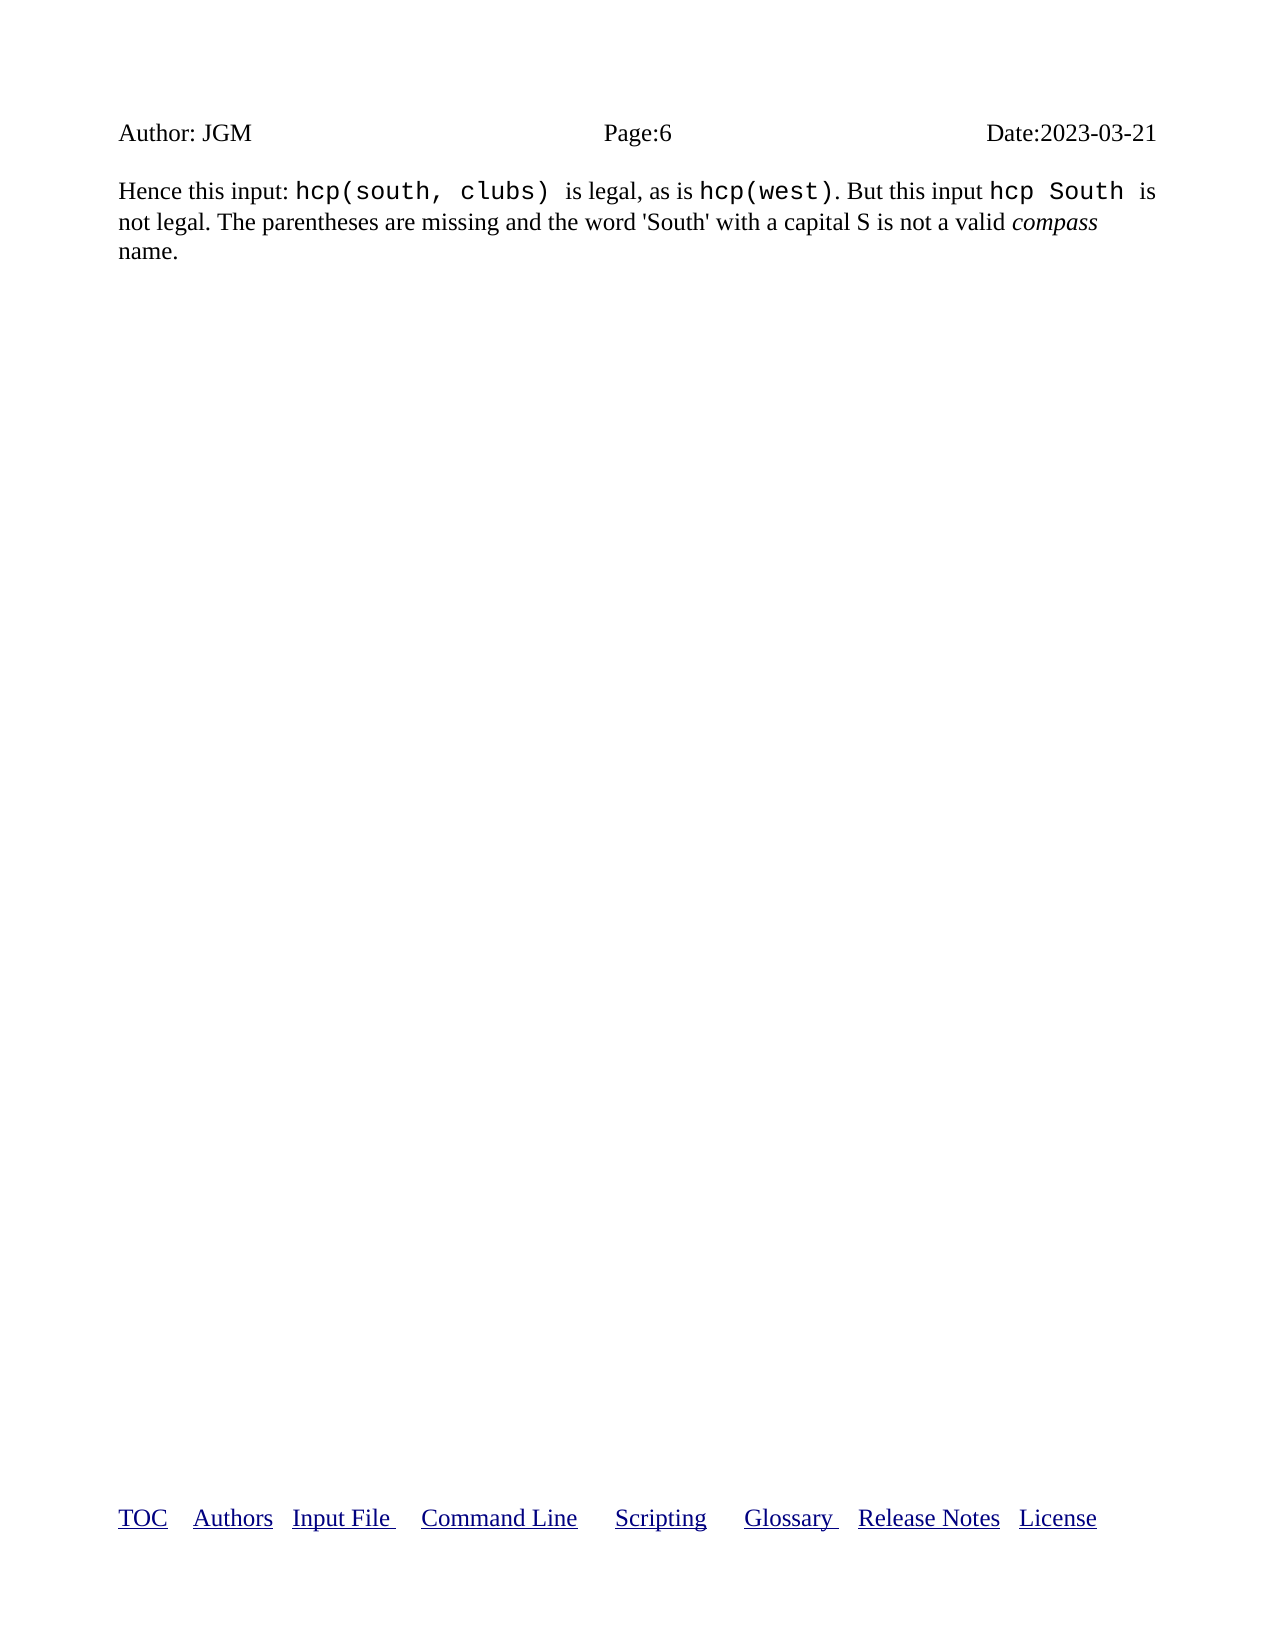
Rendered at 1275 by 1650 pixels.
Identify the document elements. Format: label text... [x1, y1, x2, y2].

text Hence this input: hcp(south, clubs) is legal, as is hcp(west). But this input hcp South is not legal. The parentheses are missing and the word 'South' with a capital S is not a valid compass name. [118, 176, 1157, 265]
